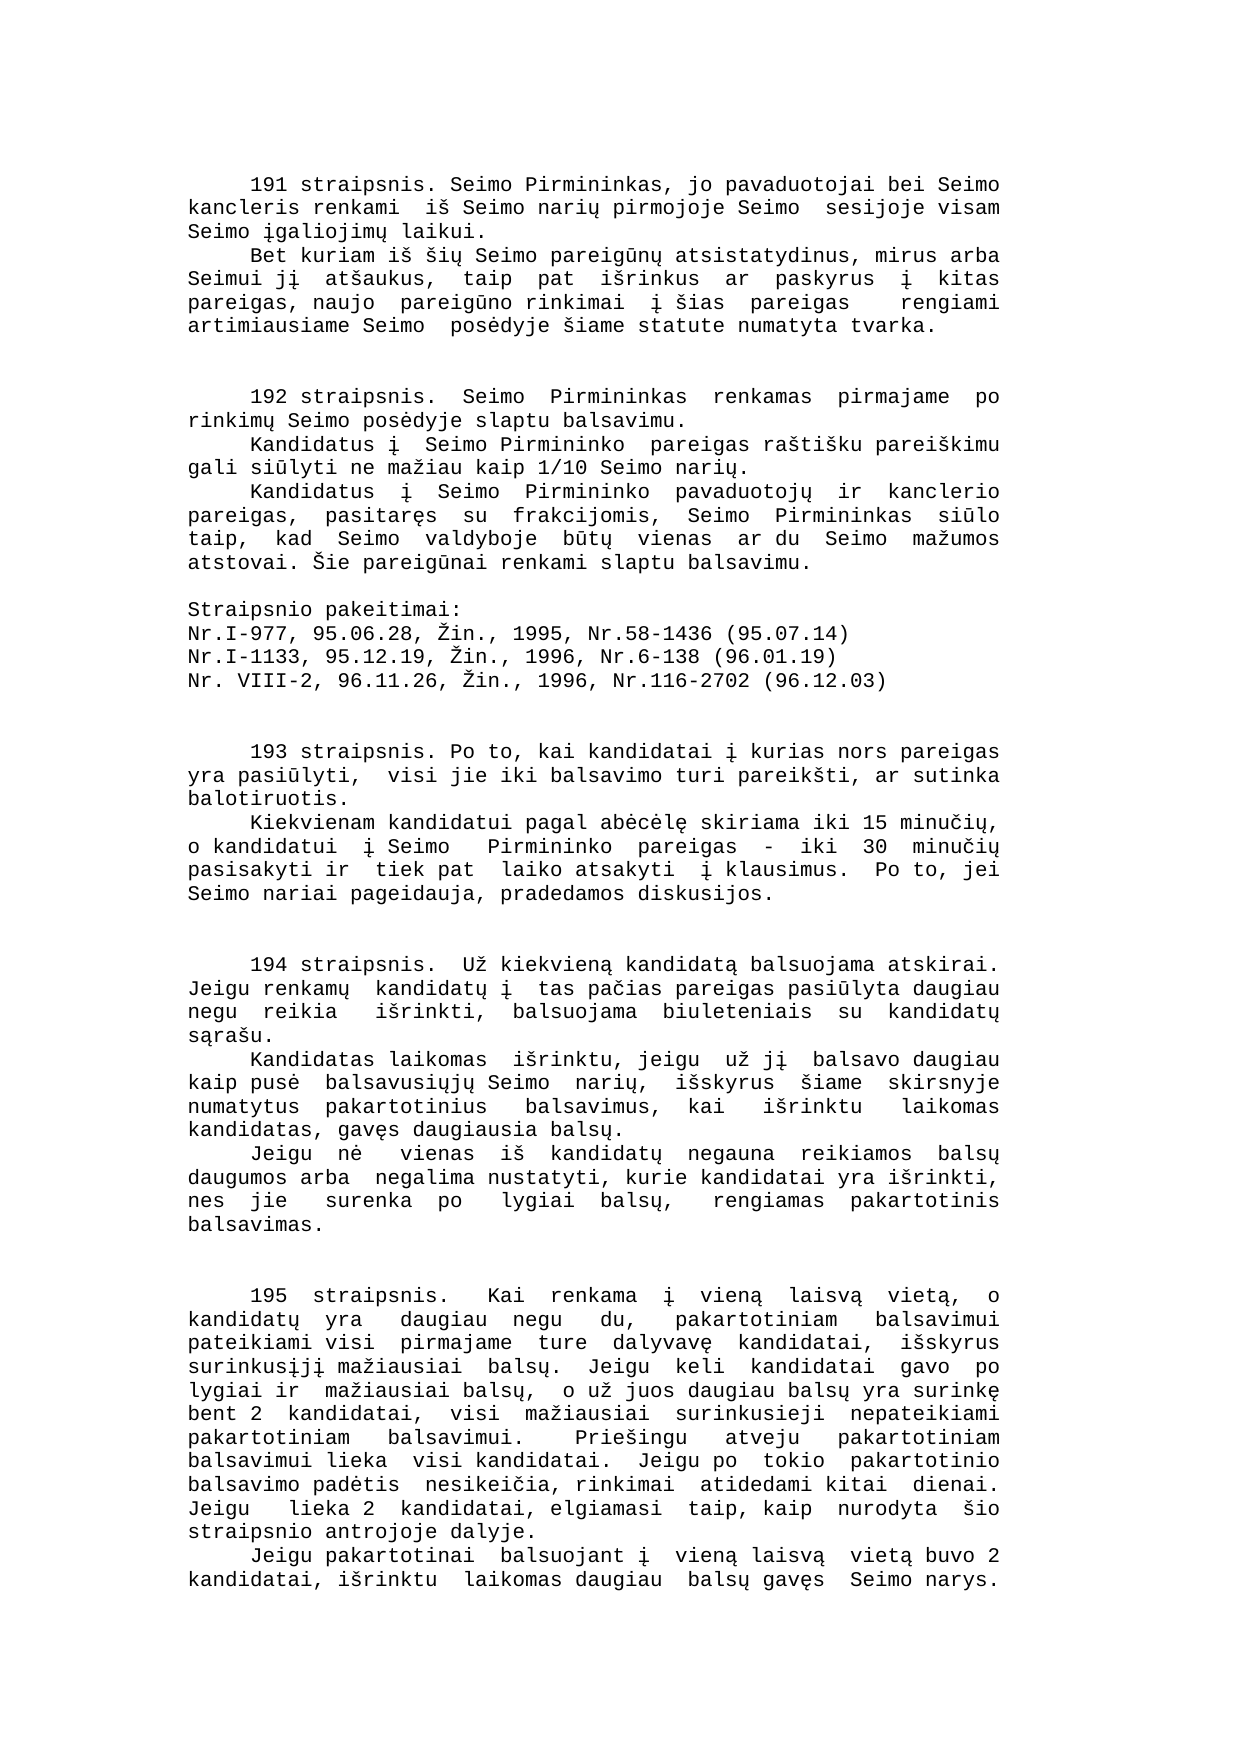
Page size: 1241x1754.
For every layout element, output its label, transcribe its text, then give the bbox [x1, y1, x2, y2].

text negu reikia išrinkti, balsuojama biuleteniais su kandidatų [187, 1001, 1053, 1025]
text 192 straipsnis. Seimo Pirmininkas renkamas pirmajame po [187, 386, 1053, 410]
text atstovai. Šie pareigūnai renkami slaptu balsavimu. [187, 552, 1053, 576]
text 193 straipsnis. Po to, kai kandidatai į kurias nors pareigas [187, 741, 1053, 765]
text Seimo nariai pageidauja, pradedamos diskusijos. [187, 883, 1053, 907]
text Straipsnio pakeitimai: [187, 599, 1053, 623]
text 194 straipsnis. Už kiekvieną kandidatą balsuojama atskirai. [187, 954, 1053, 978]
text nes jie surenka po lygiai balsų, rengiamas pakartotinis [187, 1190, 1053, 1214]
text 195 straipsnis. Kai renkama į vieną laisvą vietą, o [187, 1285, 1053, 1309]
text numatytus pakartotinius balsavimus, kai išrinktu laikomas [187, 1096, 1053, 1119]
text Bet kuriam iš šių Seimo pareigūnų atsistatydinus, mirus arba [187, 244, 1053, 268]
text Kiekvienam kandidatui pagal abėcėlę skiriama iki 15 minučių, [187, 812, 1053, 836]
text Seimui jį atšaukus, taip pat išrinkus ar paskyrus į kitas [187, 268, 1053, 292]
text balotiruotis. [187, 788, 1053, 812]
text pakartotiniam balsavimui. Priešingu atveju pakartotiniam [187, 1427, 1053, 1451]
text pareigas, pasitaręs su frakcijomis, Seimo Pirmininkas siūlo [187, 505, 1053, 528]
text yra pasiūlyti, visi jie iki balsavimo turi pareikšti, ar sutinka [187, 765, 1053, 788]
text 191 straipsnis. Seimo Pirmininkas, jo pavaduotojai bei Seimo [187, 174, 1053, 197]
text artimiausiame Seimo posėdyje šiame statute numatyta tvarka. [187, 316, 1053, 339]
text o kandidatui į Seimo Pirmininko pareigas - iki 30 minučių [187, 836, 1053, 859]
text Jeigu lieka 2 kandidatai, elgiamasi taip, kaip nurodyta šio [187, 1498, 1053, 1521]
text rinkimų Seimo posėdyje slaptu balsavimu. [187, 410, 1053, 434]
text Nr.I-1133, 95.12.19, Žin., 1996, Nr.6-138 (96.01.19) [187, 647, 1053, 670]
text Seimo įgaliojimų laikui. [187, 221, 1053, 244]
text sąrašu. [187, 1025, 1053, 1048]
text lygiai ir mažiausiai balsų, o už juos daugiau balsų yra surinkę [187, 1379, 1053, 1403]
text pasisakyti ir tiek pat laiko atsakyti į klausimus. Po to, jei [187, 859, 1053, 883]
text kaip pusė balsavusiųjų Seimo narių, išskyrus šiame skirsnyje [187, 1072, 1053, 1096]
text kandidatas, gavęs daugiausia balsų. [187, 1119, 1053, 1143]
text kancleris renkami iš Seimo narių pirmojoje Seimo sesijoje visam [187, 197, 1053, 221]
text Nr. VIII-2, 96.11.26, Žin., 1996, Nr.116-2702 (96.12.03) [187, 670, 1053, 694]
text daugumos arba negalima nustatyti, kurie kandidatai yra išrinkti, [187, 1167, 1053, 1190]
text Jeigu renkamų kandidatų į tas pačias pareigas pasiūlyta daugiau [187, 978, 1053, 1001]
text Kandidatus į Seimo Pirmininko pavaduotojų ir kanclerio [187, 481, 1053, 505]
text straipsnio antrojoje dalyje. [187, 1521, 1053, 1545]
text taip, kad Seimo valdyboje būtų vienas ar du Seimo mažumos [187, 528, 1053, 552]
text bent 2 kandidatai, visi mažiausiai surinkusieji nepateikiami [187, 1403, 1053, 1427]
text kandidatų yra daugiau negu du, pakartotiniam balsavimui [187, 1309, 1053, 1332]
text pareigas, naujo pareigūno rinkimai į šias pareigas rengiami [187, 292, 1053, 316]
text gali siūlyti ne mažiau kaip 1/10 Seimo narių. [187, 457, 1053, 481]
text pateikiami visi pirmajame ture dalyvavę kandidatai, išskyrus [187, 1332, 1053, 1356]
text Kandidatus į Seimo Pirmininko pareigas raštišku pareiškimu [187, 434, 1053, 457]
text balsavimui lieka visi kandidatai. Jeigu po tokio pakartotinio [187, 1451, 1053, 1474]
text balsavimas. [187, 1214, 1053, 1238]
text kandidatai, išrinktu laikomas daugiau balsų gavęs Seimo narys. [187, 1569, 1053, 1592]
text Jeigu pakartotinai balsuojant į vieną laisvą vietą buvo 2 [187, 1545, 1053, 1569]
text balsavimo padėtis nesikeičia, rinkimai atidedami kitai dienai. [187, 1474, 1053, 1498]
text surinkusįjį mažiausiai balsų. Jeigu keli kandidatai gavo po [187, 1356, 1053, 1379]
text Kandidatas laikomas išrinktu, jeigu už jį balsavo daugiau [187, 1048, 1053, 1072]
text Jeigu nė vienas iš kandidatų negauna reikiamos balsų [187, 1143, 1053, 1167]
text Nr.I-977, 95.06.28, Žin., 1995, Nr.58-1436 (95.07.14) [187, 623, 1053, 647]
